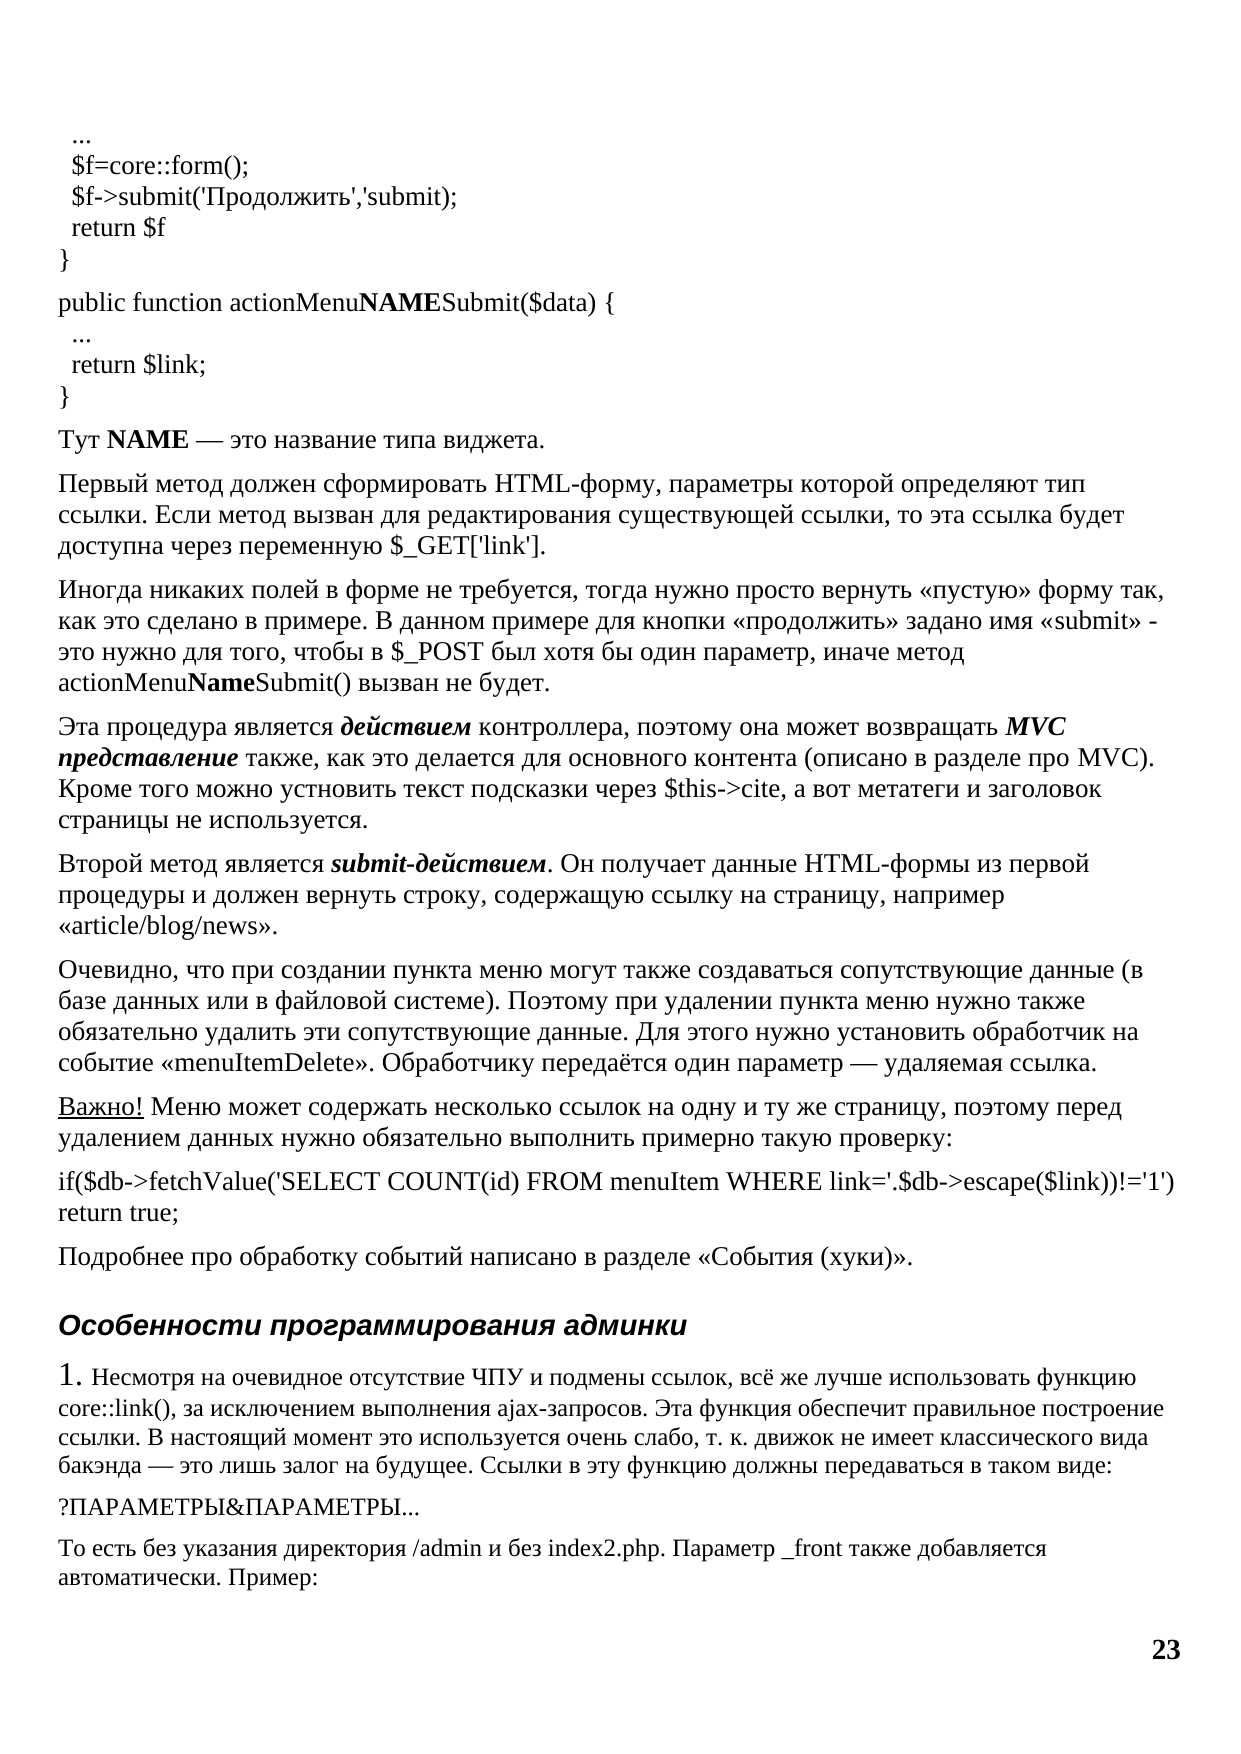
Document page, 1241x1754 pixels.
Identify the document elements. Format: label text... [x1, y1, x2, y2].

text Второй метод является submit-действием. Он получает данные HTML-формы из первой процедуры и должен вернуть строку, содержащую ссылку на страницу, например «article/blog/news». [58, 847, 1181, 941]
text Первый метод должен сформировать HTML-форму, параметры которой определяют тип ссылки. Если метод вызван для редактирования существующей ссылки, то эта ссылка будет доступна через переменную $_GET['link']. [58, 467, 1181, 561]
text ?ПАРАМЕТРЫ&ПАРАМЕТРЫ... [58, 1492, 1181, 1520]
text if($db->fetchValue('SELECT COUNT(id) FROM menuItem WHERE link='.$db->escape($link))!='1') return true; [58, 1165, 1181, 1227]
text public function actionMenuNAMESubmit($data) { ... return $link; } [58, 286, 1181, 411]
text 1. Несмотря на очевидное отсутствие ЧПУ и подмены ссылок, всё же лучше использовать функцию core::link(), за исключением выполнения ajax-запросов. Эта функция обеспечит правильное построение ссылки. В настоящий момент это используется очень слабо, т. к. движок не имеет классического вида бакэнда — это лишь залог на будущее. Ссылки в эту функцию должны передаваться в таком виде: [58, 1354, 1181, 1479]
text Иногда никаких полей в форме не требуется, тогда нужно просто вернуть «пустую» форму так, как это сделано в примере. В данном примере для кнопки «продолжить» задано имя «submit» - это нужно для того, чтобы в $_POST был хотя бы один параметр, иначе метод actionMenuNameSubmit() вызван не будет. [58, 573, 1181, 698]
text Подробнее про обработку событий написано в разделе «События (хуки)». [58, 1240, 1181, 1271]
text ... $f=core::form(); $f->submit('Продолжить','submit); return $f } [58, 118, 1181, 274]
text Тут NAME — это название типа виджета. [58, 423, 1181, 454]
text Важно! Меню может содержать несколько ссылок на одну и ту же страницу, поэтому перед удалением данных нужно обязательно выполнить примерно такую проверку: [58, 1090, 1181, 1152]
text Очевидно, что при создании пункта меню могут также создаваться сопутствующие данные (в базе данных или в файловой системе). Поэтому при удалении пункта меню нужно также обязательно удалить эти сопутствующие данные. Для этого нужно установить обработчик на событие «menuItemDelete». Обработчику передаётся один параметр — удаляемая ссылка. [58, 953, 1181, 1078]
text То есть без указания директория /admin и без index2.php. Параметр _front также добавляется автоматически. Пример: [58, 1533, 1181, 1590]
text Эта процедура является действием контроллера, поэтому она может возвращать MVC представление также, как это делается для основного контента (описано в разделе про MVC). Кроме того можно устновить текст подсказки через $this->cite, а вот метатеги и заголовок страницы не используется. [58, 710, 1181, 835]
subtitle Особенности программирования админки [58, 1308, 1181, 1342]
